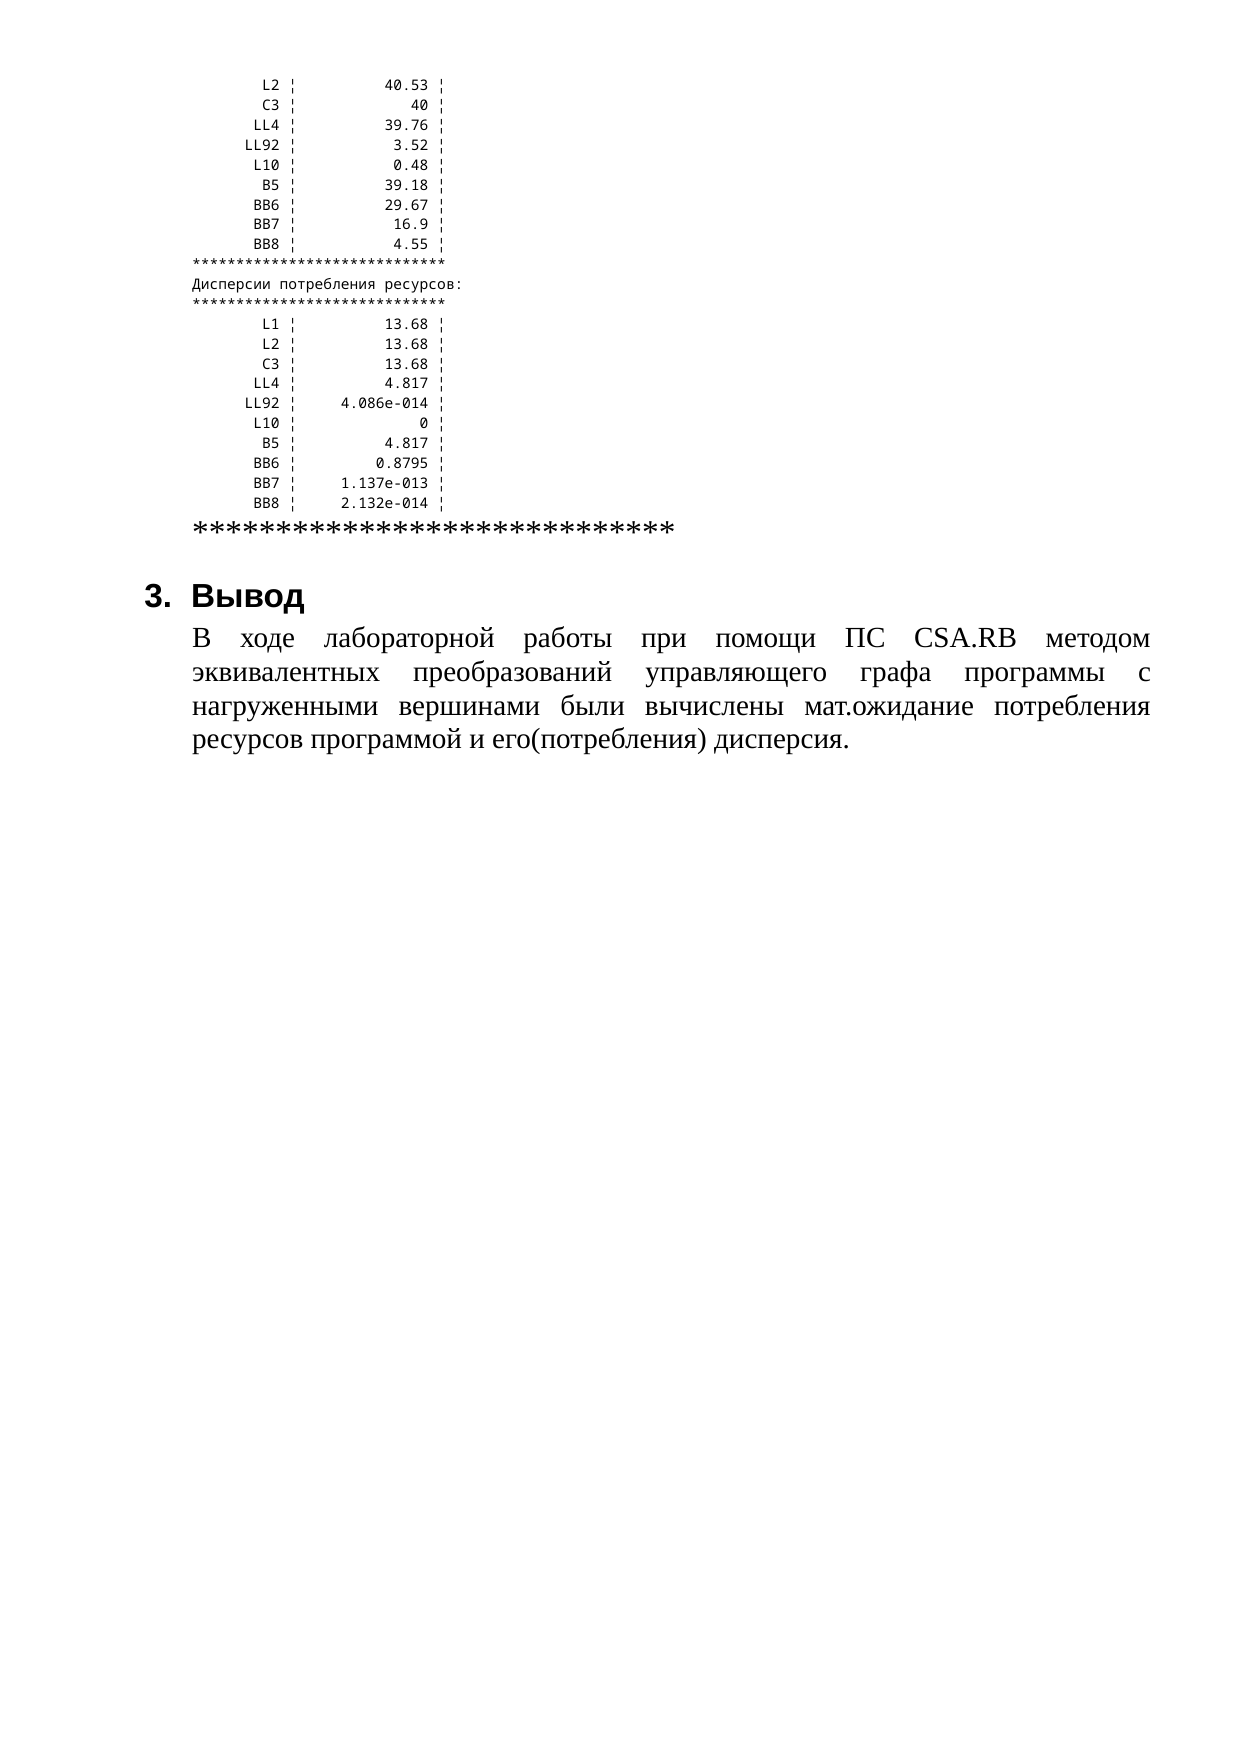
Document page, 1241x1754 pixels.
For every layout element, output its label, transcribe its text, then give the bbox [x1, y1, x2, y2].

text BB7 ¦ 16.9 ¦ [192, 214, 1152, 234]
text ***************************** [192, 294, 1152, 314]
text BB8 ¦ 2.132e-014 ¦ [192, 493, 1152, 513]
text B5 ¦ 4.817 ¦ [192, 433, 1152, 453]
text B5 ¦ 39.18 ¦ [192, 174, 1152, 194]
text L2 ¦ 13.68 ¦ [192, 333, 1152, 353]
text L10 ¦ 0.48 ¦ [192, 154, 1152, 174]
text Дисперсии потребления ресурсов: [192, 274, 1152, 294]
text BB6 ¦ 29.67 ¦ [192, 194, 1152, 214]
text ***************************** [192, 513, 1152, 551]
text L2 ¦ 40.53 ¦ [192, 75, 1152, 95]
text LL92 ¦ 3.52 ¦ [192, 134, 1152, 154]
text ***************************** [192, 254, 1152, 274]
text BB8 ¦ 4.55 ¦ [192, 234, 1152, 254]
text LL4 ¦ 4.817 ¦ [192, 373, 1152, 393]
text BB7 ¦ 1.137e-013 ¦ [192, 473, 1152, 493]
text BB6 ¦ 0.8795 ¦ [192, 453, 1152, 473]
text C3 ¦ 40 ¦ [192, 95, 1152, 115]
text L10 ¦ 0 ¦ [192, 413, 1152, 433]
text L1 ¦ 13.68 ¦ [192, 314, 1152, 333]
subtitle Вывод [144, 576, 1152, 614]
text LL92 ¦ 4.086e-014 ¦ [192, 393, 1152, 413]
text C3 ¦ 13.68 ¦ [192, 353, 1152, 373]
text В ходе лабораторной работы при помощи ПС CSA.RB методом эквивалентных преобразований управляющего графа программы с нагруженными вершинами были вычислены мат.ожидание потребления ресурсов программой и его(потребления) дисперсия. [192, 621, 1152, 755]
text LL4 ¦ 39.76 ¦ [192, 115, 1152, 134]
